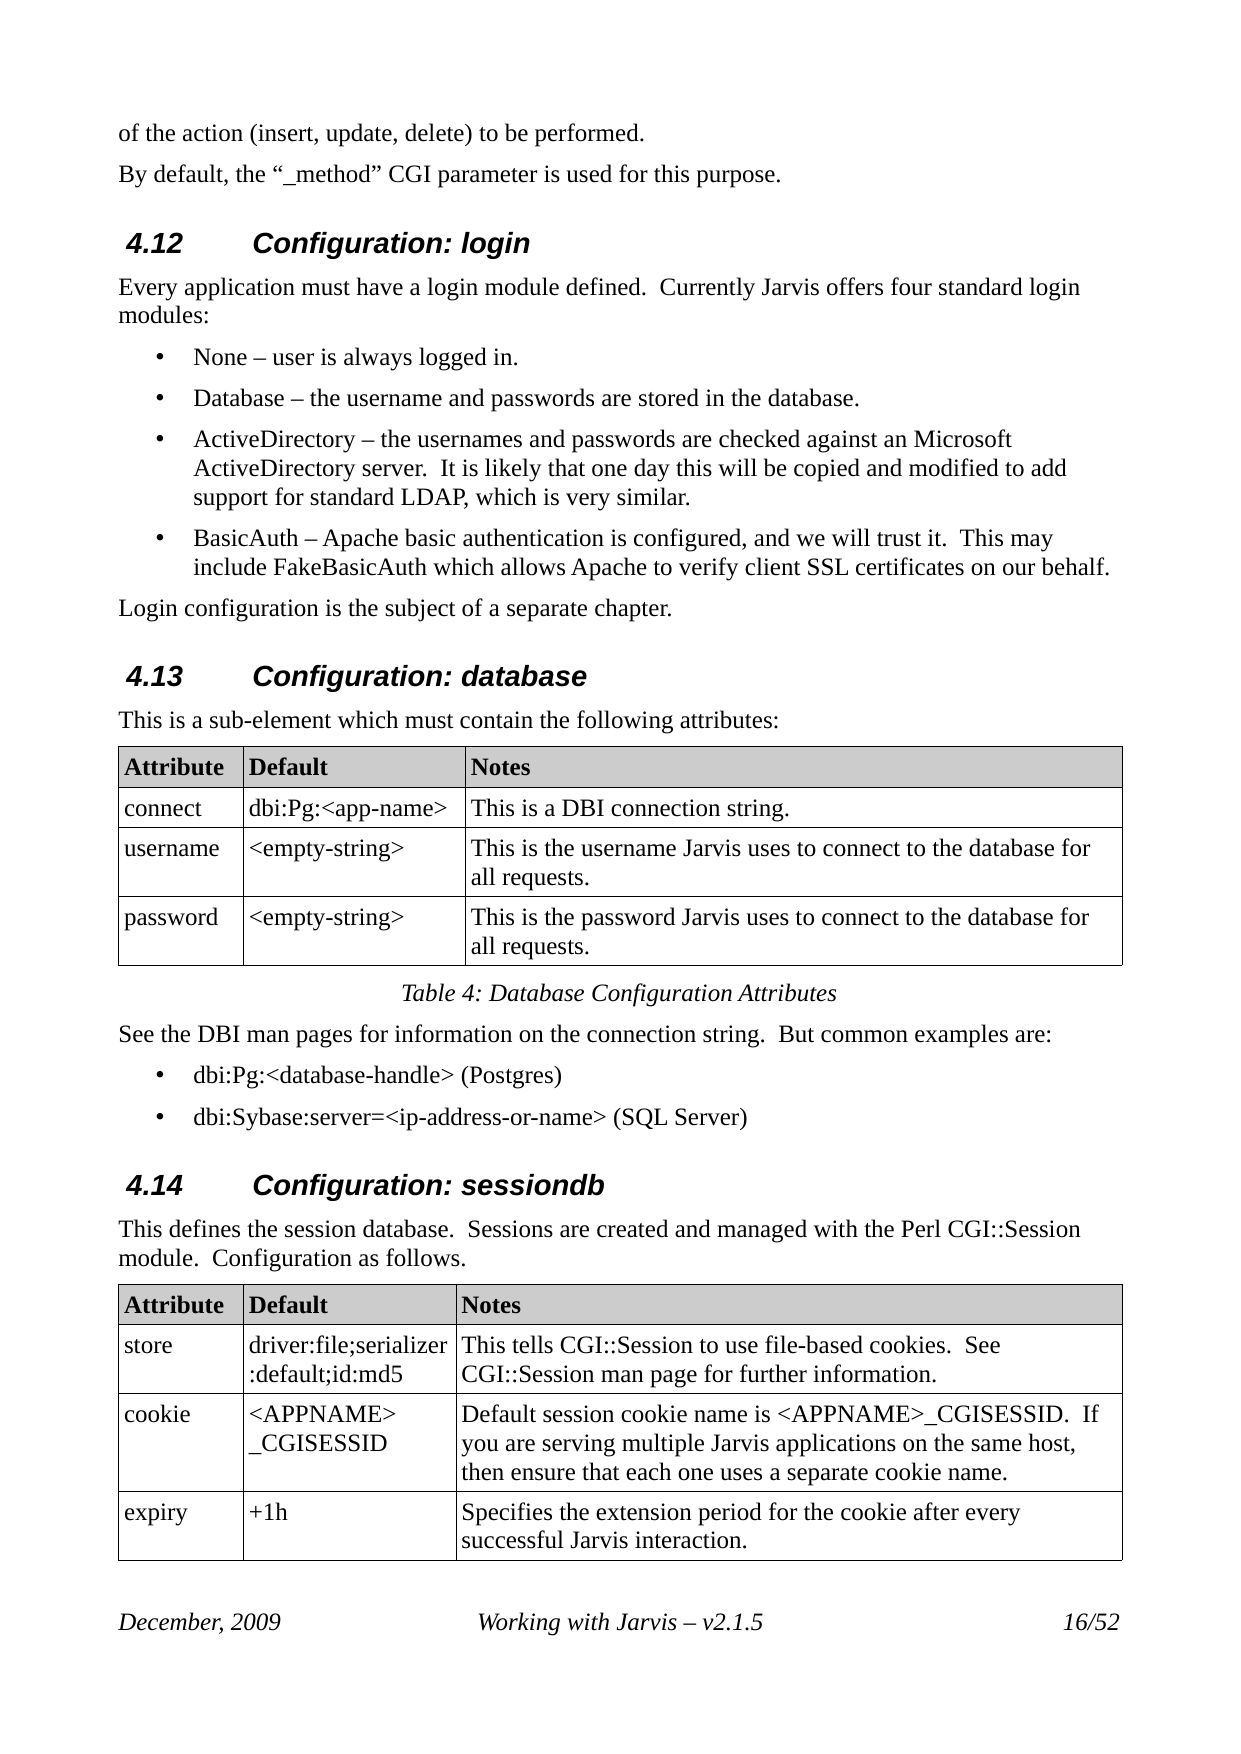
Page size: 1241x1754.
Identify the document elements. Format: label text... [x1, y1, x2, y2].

list None – user is always logged in. [156, 342, 1122, 370]
table_header Attribute [119, 747, 243, 787]
list ActiveDirectory – the usernames and passwords are checked against an Microsoft ActiveDirectory server. It is likely that one day this will be copied and modified to add support for standard LDAP, which is very similar. [156, 424, 1122, 510]
table_cell This is the username Jarvis uses to connect to the database for all requests. [466, 828, 1122, 896]
table_cell This tells CGI::Session to use file-based cookies. See CGI::Session man page for further information. [457, 1325, 1122, 1393]
table_header Notes [466, 747, 1122, 787]
table_cell connect [119, 788, 243, 827]
list dbi:Pg:<database-handle> (Postgres) [156, 1060, 1122, 1089]
table_header Default [244, 1285, 456, 1324]
list Database – the username and passwords are stored in the database. [156, 383, 1122, 412]
subtitle Configuration: database [118, 659, 1122, 693]
table_cell <empty-string> [244, 897, 465, 965]
text This is a sub-element which must contain the following attributes: [118, 705, 1122, 734]
table_cell store [119, 1325, 243, 1393]
text Every application must have a login module defined. Currently Jarvis offers four standard login modules: [118, 272, 1122, 329]
table_cell expiry [119, 1492, 243, 1560]
table_header Notes [457, 1285, 1122, 1324]
table_cell <empty-string> [244, 828, 465, 896]
table_cell username [119, 828, 243, 896]
text Table 4: Database Configuration Attributes [118, 978, 1122, 1007]
text Login configuration is the subject of a separate chapter. [118, 593, 1122, 622]
subtitle Configuration: login [118, 226, 1122, 259]
table_header Attribute [119, 1285, 243, 1324]
table_cell This is a DBI connection string. [466, 788, 1122, 827]
list BasicAuth – Apache basic authentication is configured, and we will trust it. This may include FakeBasicAuth which allows Apache to verify client SSL certificates on our behalf. [156, 523, 1122, 580]
text By default, the “_method” CGI parameter is used for this purpose. [118, 159, 1122, 188]
text This defines the session database. Sessions are created and managed with the Perl CGI::Session module. Configuration as follows. [118, 1214, 1122, 1271]
list dbi:Sybase:server=<ip-address-or-name> (SQL Server) [156, 1102, 1122, 1130]
table_cell driver:file;serializer :default;id:md5 [244, 1325, 456, 1393]
table_cell dbi:Pg:<app-name> [244, 788, 465, 827]
text of the action (insert, update, delete) to be performed. [118, 118, 1122, 147]
table_cell +1h [244, 1492, 456, 1560]
table_cell This is the password Jarvis uses to connect to the database for all requests. [466, 897, 1122, 965]
table_header Default [244, 747, 465, 787]
text See the DBI man pages for information on the connection string. But common examples are: [118, 1019, 1122, 1048]
table_cell Default session cookie name is <APPNAME>_CGISESSID. If you are serving multiple Jarvis applications on the same host, then ensure that each one uses a separate cookie name. [457, 1394, 1122, 1491]
table_cell cookie [119, 1394, 243, 1491]
table_cell Specifies the extension period for the cookie after every successful Jarvis interaction. [457, 1492, 1122, 1560]
table_cell <APPNAME> _CGISESSID [244, 1394, 456, 1491]
table_cell password [119, 897, 243, 965]
subtitle Configuration: sessiondb [118, 1168, 1122, 1201]
